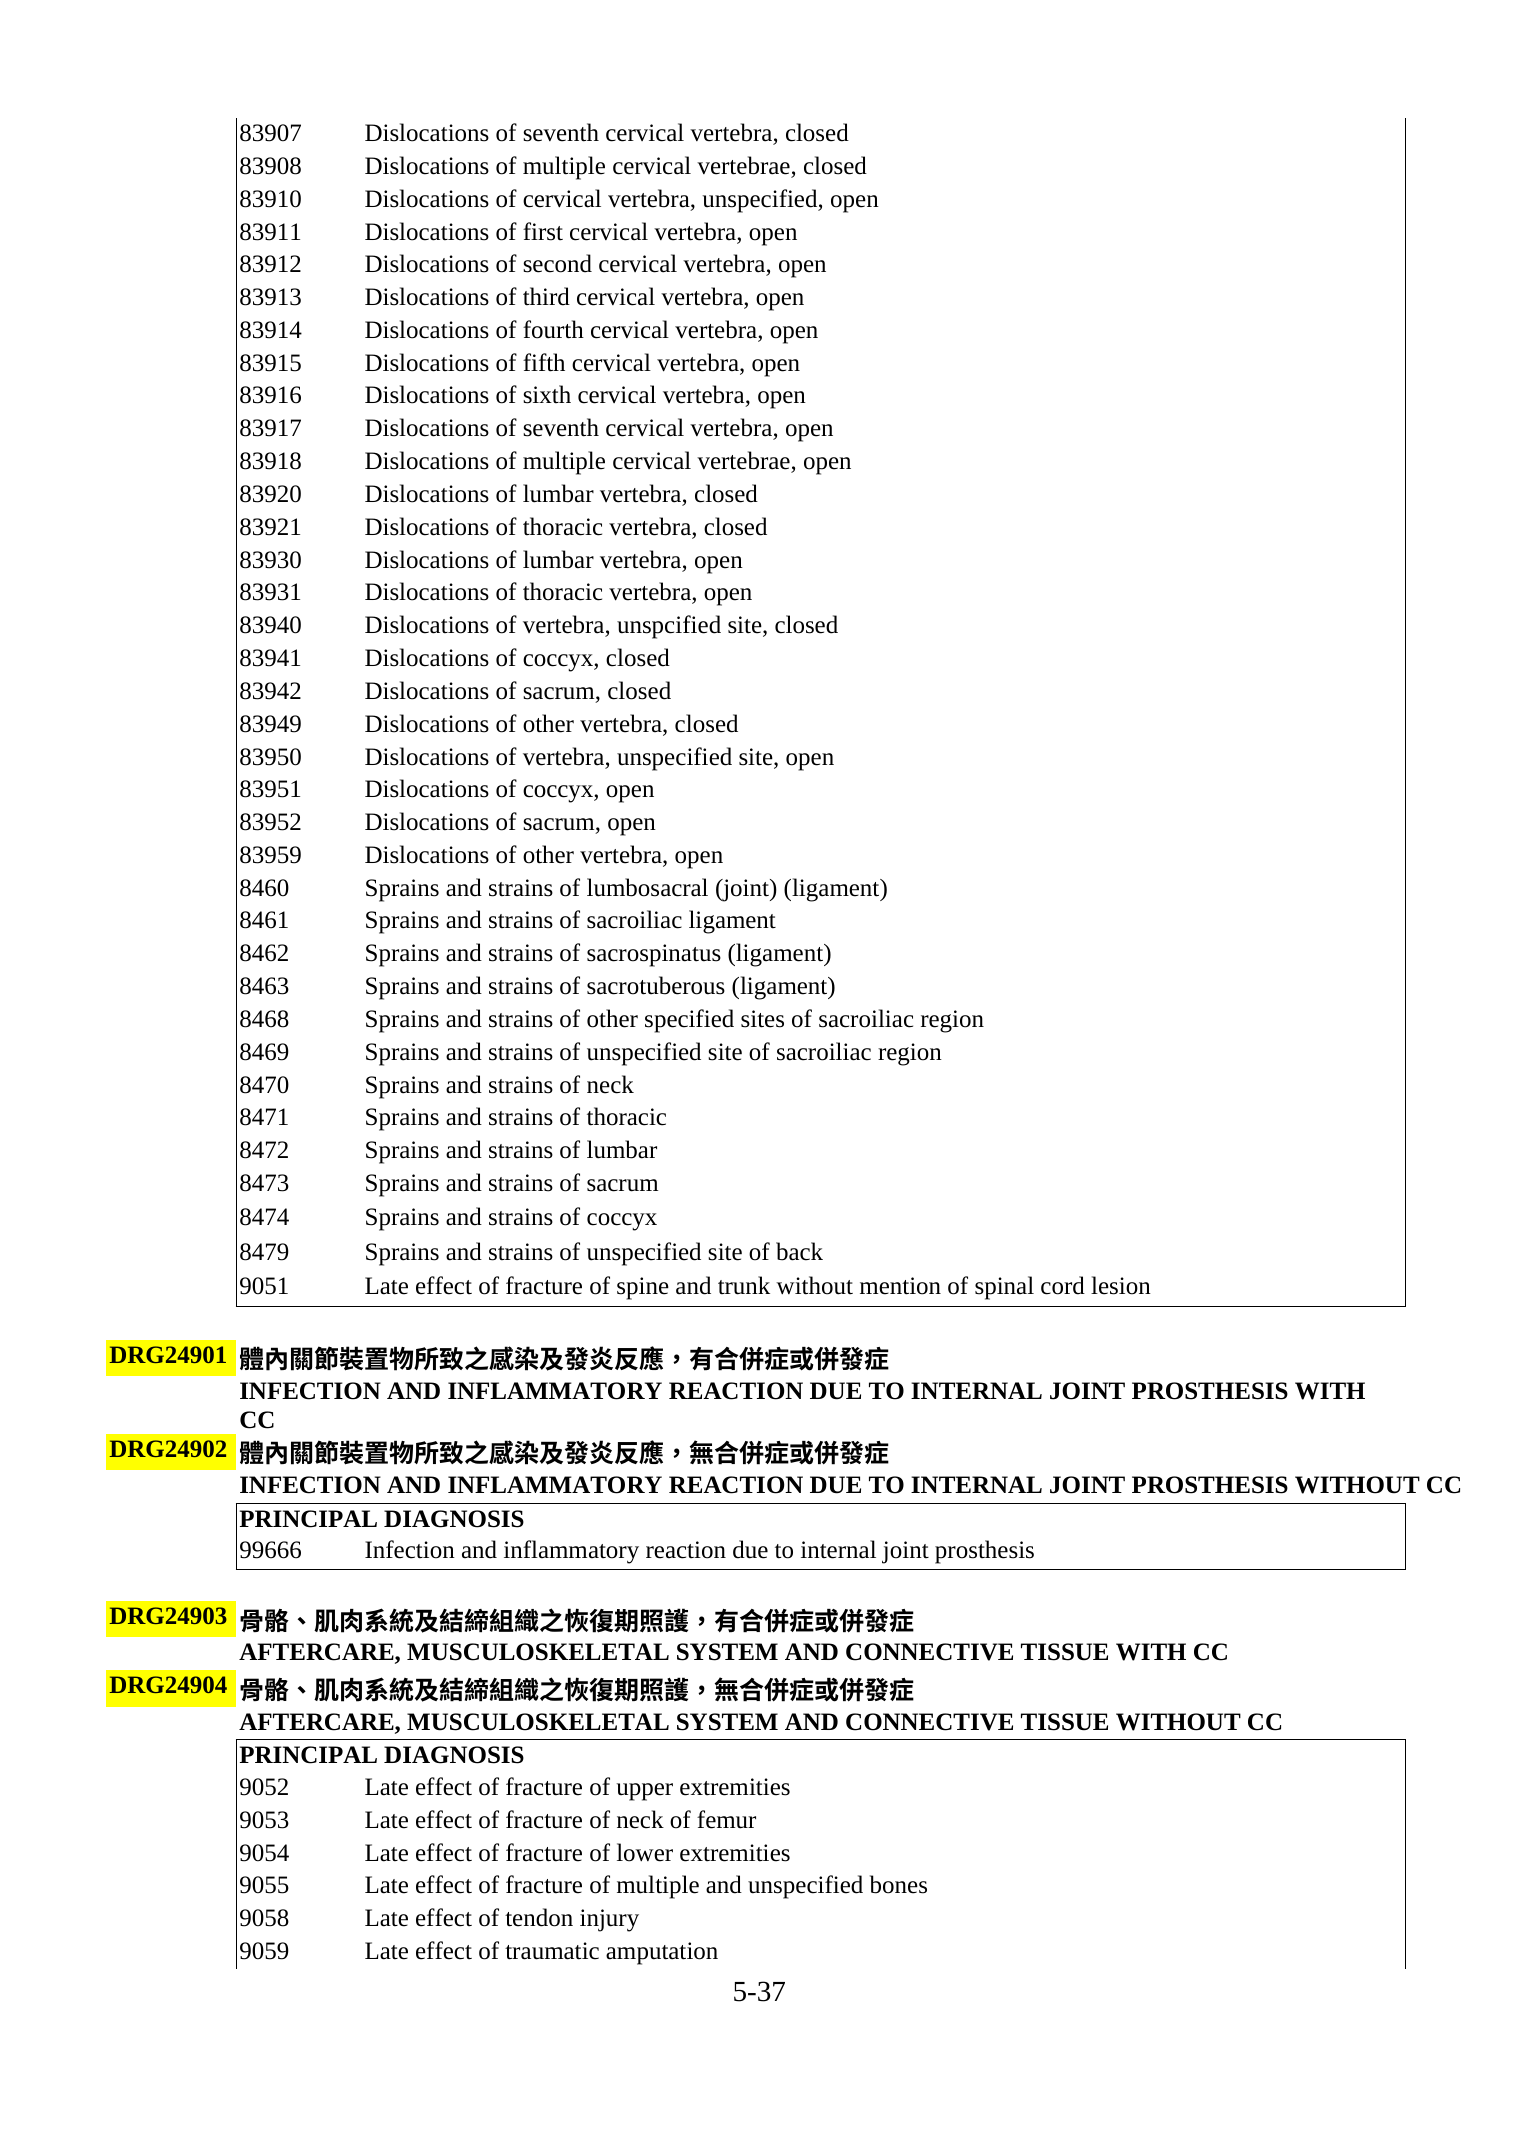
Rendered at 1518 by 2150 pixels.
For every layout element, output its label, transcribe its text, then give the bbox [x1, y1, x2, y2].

table_cell [106, 1638, 236, 1670]
table_cell [1406, 1805, 1468, 1838]
table_cell [1406, 1340, 1468, 1376]
table_cell 9055 [237, 1871, 361, 1903]
table_cell [236, 1570, 361, 1601]
table_cell Dislocations of sacrum, open [361, 807, 1405, 840]
table_cell 8479 [237, 1237, 361, 1271]
table_cell [106, 151, 236, 184]
table_cell [1406, 249, 1468, 282]
table_cell 9054 [237, 1838, 361, 1871]
table_cell Dislocations of first cervical vertebra, open [361, 217, 1405, 249]
table_cell [1406, 1434, 1468, 1470]
table_cell 83915 [237, 348, 361, 381]
table_cell [1406, 939, 1468, 971]
table_cell 83950 [237, 742, 361, 774]
table_cell [1406, 512, 1468, 545]
table_cell [106, 1376, 236, 1434]
table_cell [106, 1569, 236, 1601]
table_cell Dislocations of other vertebra, closed [361, 709, 1405, 742]
table_cell PRINCIPAL DIAGNOSIS [237, 1740, 1405, 1772]
table_cell Dislocations of vertebra, unspecified site, open [361, 742, 1405, 774]
table_cell Sprains and strains of sacroiliac ligament [361, 906, 1405, 938]
table_cell [106, 840, 236, 873]
table_cell [1406, 1707, 1468, 1739]
table_cell [1406, 479, 1468, 512]
table_cell 8461 [237, 906, 361, 938]
table_cell [1406, 774, 1468, 807]
table_cell 8471 [237, 1103, 361, 1135]
table_cell 83921 [237, 512, 361, 545]
table_cell Late effect of fracture of multiple and unspecified bones [361, 1871, 1405, 1903]
table_cell Sprains and strains of unspecified site of back [361, 1237, 1405, 1271]
table_cell 9058 [237, 1904, 361, 1936]
table_cell [106, 1237, 236, 1271]
table_cell Sprains and strains of lumbosacral (joint) (ligament) [361, 873, 1405, 906]
table_cell 8460 [237, 873, 361, 906]
table_cell 骨骼、肌肉系統及結締組織之恢復期照護，有合併症或併發症 [236, 1601, 1406, 1637]
table_cell 8463 [237, 971, 361, 1004]
table_cell [106, 676, 236, 709]
table_cell Sprains and strains of unspecified site of sacroiliac region [361, 1037, 1405, 1070]
table_cell 83941 [237, 643, 361, 676]
table_cell [1406, 1536, 1468, 1568]
table_cell [1406, 414, 1468, 446]
table_cell [1406, 118, 1468, 151]
table_cell INFECTION AND INFLAMMATORY REACTION DUE TO INTERNAL JOINT PROSTHESIS WITHOUT CC [236, 1470, 1468, 1503]
table_cell 83908 [237, 151, 361, 184]
table_cell Late effect of fracture of upper extremities [361, 1772, 1405, 1805]
table_cell 8473 [237, 1168, 361, 1202]
table_cell Sprains and strains of sacrum [361, 1168, 1405, 1202]
table_cell [1406, 1936, 1468, 1969]
table_cell [106, 479, 236, 512]
table_cell 83959 [237, 840, 361, 873]
table_cell Dislocations of sixth cervical vertebra, open [361, 381, 1405, 413]
table_cell [106, 545, 236, 577]
table_cell [1406, 1135, 1468, 1168]
table_cell [1406, 1739, 1468, 1772]
table_cell [1406, 1376, 1468, 1434]
table_cell 8469 [237, 1037, 361, 1070]
table_cell [106, 1004, 236, 1037]
table_cell [106, 1739, 236, 1772]
table_cell Dislocations of seventh cervical vertebra, open [361, 414, 1405, 446]
table_cell Dislocations of seventh cervical vertebra, closed [361, 118, 1405, 151]
table_cell 8468 [237, 1004, 361, 1037]
table_cell 83931 [237, 578, 361, 610]
table_cell [1406, 446, 1468, 479]
table_cell INFECTION AND INFLAMMATORY REACTION DUE TO INTERNAL JOINT PROSTHESIS WITH CC [236, 1376, 1406, 1434]
table_cell [106, 1838, 236, 1871]
table_cell Dislocations of multiple cervical vertebrae, open [361, 446, 1405, 479]
table_cell Late effect of tendon injury [361, 1904, 1405, 1936]
table_cell [1406, 1037, 1468, 1070]
table_cell 99666 [237, 1536, 361, 1568]
table_cell [106, 1536, 236, 1568]
table_cell [1406, 676, 1468, 709]
table_cell Late effect of traumatic amputation [361, 1936, 1405, 1969]
table_cell PRINCIPAL DIAGNOSIS [237, 1504, 1405, 1536]
table_cell 83951 [237, 774, 361, 807]
table_cell DRG24903 [106, 1601, 236, 1637]
table_cell [1406, 151, 1468, 184]
table_cell Infection and inflammatory reaction due to internal joint prosthesis [361, 1536, 1405, 1568]
table_cell 83952 [237, 807, 361, 840]
table_cell 83912 [237, 249, 361, 282]
table_cell 體內關節裝置物所致之感染及發炎反應，無合併症或併發症 [236, 1434, 1406, 1470]
table_cell [1406, 282, 1468, 315]
table_cell Late effect of fracture of neck of femur [361, 1805, 1405, 1838]
table_cell Dislocations of sacrum, closed [361, 676, 1405, 709]
table_cell [106, 1271, 236, 1306]
table_cell 83920 [237, 479, 361, 512]
table_cell [1406, 971, 1468, 1004]
table_cell [1406, 1237, 1468, 1271]
table_cell Dislocations of coccyx, closed [361, 643, 1405, 676]
table_cell [106, 643, 236, 676]
table_cell [106, 873, 236, 906]
table_cell [106, 1470, 236, 1503]
table_cell [106, 184, 236, 217]
table_cell [106, 1135, 236, 1168]
table_cell Dislocations of cervical vertebra, unspecified, open [361, 184, 1405, 217]
table_cell [106, 282, 236, 315]
table_cell [1406, 578, 1468, 610]
table_cell 83911 [237, 217, 361, 249]
table_cell [106, 381, 236, 413]
table_cell Dislocations of second cervical vertebra, open [361, 249, 1405, 282]
table_cell 9051 [237, 1271, 361, 1306]
table_cell [106, 939, 236, 971]
table_cell [106, 249, 236, 282]
table_cell 83940 [237, 610, 361, 643]
table_cell [1406, 1070, 1468, 1102]
table_cell [1406, 1168, 1468, 1202]
table_cell [106, 348, 236, 381]
table_cell [1406, 217, 1468, 249]
table_cell [106, 1070, 236, 1102]
table_cell 83917 [237, 414, 361, 446]
table_cell Dislocations of thoracic vertebra, open [361, 578, 1405, 610]
table_cell Dislocations of third cervical vertebra, open [361, 282, 1405, 315]
table_cell [106, 774, 236, 807]
table_cell 83914 [237, 315, 361, 348]
table_cell Late effect of fracture of spine and trunk without mention of spinal cord lesion [361, 1271, 1405, 1306]
table_cell 8474 [237, 1203, 361, 1237]
table_cell Dislocations of lumbar vertebra, open [361, 545, 1405, 577]
table_cell [1406, 1904, 1468, 1936]
table_cell [1406, 610, 1468, 643]
table_cell 8470 [237, 1070, 361, 1102]
table_cell [1406, 1838, 1468, 1871]
table_cell 骨骼、肌肉系統及結締組織之恢復期照護，無合併症或併發症 [236, 1670, 1406, 1707]
table_cell [361, 1570, 1406, 1601]
table_cell [1406, 1670, 1468, 1707]
table_cell [106, 1306, 236, 1340]
table_cell [1406, 1772, 1468, 1805]
table_cell AFTERCARE, MUSCULOSKELETAL SYSTEM AND CONNECTIVE TISSUE WITHOUT CC [236, 1707, 1406, 1739]
table_cell DRG24901 [106, 1340, 236, 1376]
table_cell Dislocations of vertebra, unspcified site, closed [361, 610, 1405, 643]
table_cell Late effect of fracture of lower extremities [361, 1838, 1405, 1871]
table_cell 83907 [237, 118, 361, 151]
table_cell Sprains and strains of sacrotuberous (ligament) [361, 971, 1405, 1004]
table_cell [106, 1772, 236, 1805]
table_cell 83942 [237, 676, 361, 709]
table_cell [106, 118, 236, 151]
table_cell [106, 807, 236, 840]
table_cell [106, 315, 236, 348]
table_cell [361, 1307, 1406, 1340]
table_cell Dislocations of lumbar vertebra, closed [361, 479, 1405, 512]
table_cell DRG24902 [106, 1434, 236, 1470]
table_cell [106, 217, 236, 249]
table_cell [106, 1503, 236, 1536]
table_cell [1406, 1004, 1468, 1037]
table_cell [106, 971, 236, 1004]
table_cell Sprains and strains of coccyx [361, 1203, 1405, 1237]
table_cell Sprains and strains of thoracic [361, 1103, 1405, 1135]
table_cell [1406, 906, 1468, 938]
table_cell [106, 1936, 236, 1969]
table_cell [106, 1904, 236, 1936]
table_cell [1406, 184, 1468, 217]
table_cell [106, 1871, 236, 1903]
table_cell Dislocations of thoracic vertebra, closed [361, 512, 1405, 545]
table_cell [1406, 1271, 1468, 1306]
table_cell [1406, 709, 1468, 742]
table_cell Sprains and strains of neck [361, 1070, 1405, 1102]
table_cell [1406, 840, 1468, 873]
table_cell Dislocations of coccyx, open [361, 774, 1405, 807]
table_cell Sprains and strains of lumbar [361, 1135, 1405, 1168]
table_cell [1406, 1306, 1468, 1340]
table_cell Dislocations of other vertebra, open [361, 840, 1405, 873]
table_cell [1406, 1203, 1468, 1237]
table_cell 體內關節裝置物所致之感染及發炎反應，有合併症或併發症 [236, 1340, 1406, 1376]
table_cell AFTERCARE, MUSCULOSKELETAL SYSTEM AND CONNECTIVE TISSUE WITH CC [236, 1638, 1406, 1670]
table_cell [106, 512, 236, 545]
table_cell [106, 1168, 236, 1202]
table_cell [1406, 742, 1468, 774]
table_cell [1406, 873, 1468, 906]
table_cell [106, 906, 236, 938]
table_cell Sprains and strains of other specified sites of sacroiliac region [361, 1004, 1405, 1037]
table_cell [106, 1103, 236, 1135]
table_cell [1406, 381, 1468, 413]
table_cell [1406, 348, 1468, 381]
table_cell [1406, 807, 1468, 840]
table_cell [1406, 1871, 1468, 1903]
table_cell Dislocations of multiple cervical vertebrae, closed [361, 151, 1405, 184]
table_cell [1406, 1103, 1468, 1135]
table_cell [106, 414, 236, 446]
table_cell 8462 [237, 939, 361, 971]
table_cell Dislocations of fourth cervical vertebra, open [361, 315, 1405, 348]
table_cell 9052 [237, 1772, 361, 1805]
table_cell [1406, 643, 1468, 676]
table_cell [106, 1037, 236, 1070]
table_cell 83930 [237, 545, 361, 577]
table_cell [1406, 315, 1468, 348]
table_cell [106, 1203, 236, 1237]
table_cell 9059 [237, 1936, 361, 1969]
table_cell 83913 [237, 282, 361, 315]
table_cell [106, 742, 236, 774]
table_cell 83918 [237, 446, 361, 479]
table_cell [106, 1707, 236, 1739]
table_cell 9053 [237, 1805, 361, 1838]
table_cell [106, 610, 236, 643]
table_cell [106, 709, 236, 742]
table_cell [1406, 1569, 1468, 1601]
table_cell Dislocations of fifth cervical vertebra, open [361, 348, 1405, 381]
table_cell [1406, 1638, 1468, 1670]
table_cell 83910 [237, 184, 361, 217]
table_cell Sprains and strains of sacrospinatus (ligament) [361, 939, 1405, 971]
table_cell [106, 1805, 236, 1838]
table_cell [106, 578, 236, 610]
table_cell [1406, 1601, 1468, 1637]
table_cell DRG24904 [106, 1670, 236, 1707]
table_cell 83916 [237, 381, 361, 413]
table_cell [106, 446, 236, 479]
table_cell [1406, 1503, 1468, 1536]
table_cell 83949 [237, 709, 361, 742]
table_cell [1406, 545, 1468, 577]
table_cell [236, 1307, 361, 1340]
table_cell 8472 [237, 1135, 361, 1168]
